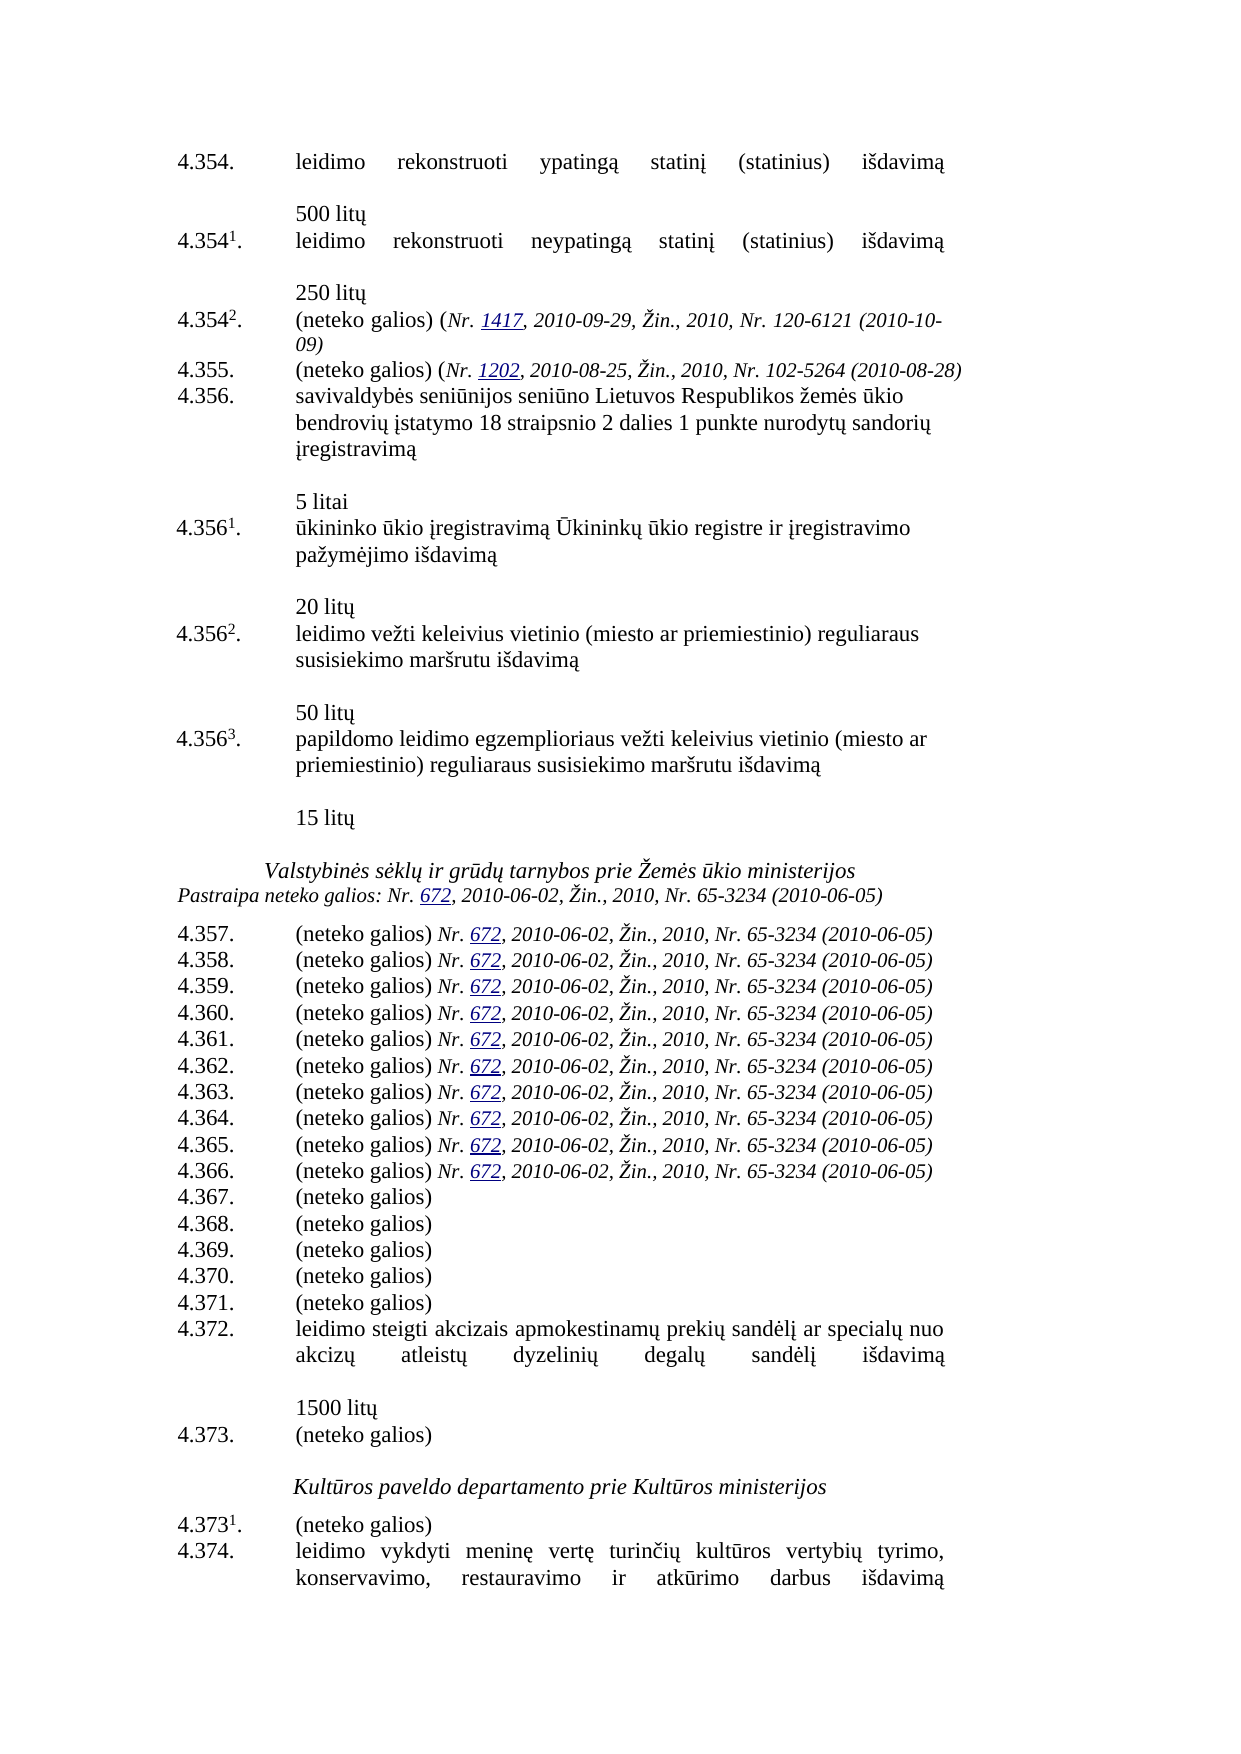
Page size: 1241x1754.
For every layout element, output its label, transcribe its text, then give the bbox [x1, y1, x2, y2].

text 4.372. leidimo steigti akcizais apmokestinamų prekių sandėlį ar specialų nuo akcizų atleistų dyzelinių degalų sandėlį išdavimą 1500 litų [177, 1315, 945, 1421]
text 4.367. (neteko galios) [177, 1183, 945, 1210]
text 4.354. leidimo rekonstruoti ypatingą statinį (statinius) išdavimą 500 litų [177, 148, 945, 227]
text 4.362. (neteko galios) Nr. 672, 2010-06-02, Žin., 2010, Nr. 65-3234 (2010-06-05) [177, 1052, 945, 1078]
text 4.358. (neteko galios) Nr. 672, 2010-06-02, Žin., 2010, Nr. 65-3234 (2010-06-05) [177, 946, 945, 973]
text 4.3563. papildomo leidimo egzemplioriaus vežti keleivius vietinio (miesto ar priemiestinio) reguliaraus susisiekimo maršrutu išdavimą 15 litų [176, 725, 945, 831]
text Pastraipa neteko galios: Nr. 672, 2010-06-02, Žin., 2010, Nr. 65-3234 (2010-06-05) [177, 883, 945, 907]
text 4.3561. ūkininko ūkio įregistravimą Ūkininkų ūkio registre ir įregistravimo pažymėjimo išdavimą 20 litų [176, 514, 945, 620]
text 4.355. (neteko galios) (Nr. 1202, 2010-08-25, Žin., 2010, Nr. 102-5264 (2010-08-28) [177, 356, 1122, 383]
text 4.364. (neteko galios) Nr. 672, 2010-06-02, Žin., 2010, Nr. 65-3234 (2010-06-05) [177, 1104, 945, 1131]
text Kultūros paveldo departamento prie Kultūros ministerijos [177, 1473, 945, 1500]
text 4.371. (neteko galios) [177, 1289, 945, 1315]
text 4.370. (neteko galios) [177, 1262, 945, 1289]
text 4.3541. leidimo rekonstruoti neypatingą statinį (statinius) išdavimą 250 litų [177, 227, 945, 306]
text 4.366. (neteko galios) Nr. 672, 2010-06-02, Žin., 2010, Nr. 65-3234 (2010-06-05) [177, 1157, 945, 1183]
text 4.363. (neteko galios) Nr. 672, 2010-06-02, Žin., 2010, Nr. 65-3234 (2010-06-05) [177, 1078, 945, 1104]
text 4.373. (neteko galios) [177, 1421, 945, 1447]
text 4.361. (neteko galios) Nr. 672, 2010-06-02, Žin., 2010, Nr. 65-3234 (2010-06-05) [177, 1025, 945, 1052]
text 4.368. (neteko galios) [177, 1210, 945, 1236]
text 4.357. (neteko galios) Nr. 672, 2010-06-02, Žin., 2010, Nr. 65-3234 (2010-06-05) [177, 920, 945, 946]
text 4.360. (neteko galios) Nr. 672, 2010-06-02, Žin., 2010, Nr. 65-3234 (2010-06-05) [177, 999, 945, 1025]
text 4.3562. leidimo vežti keleivius vietinio (miesto ar priemiestinio) reguliaraus susisiekimo maršrutu išdavimą 50 litų [176, 620, 945, 725]
text 4.3731. (neteko galios) [177, 1500, 1122, 1537]
text 4.365. (neteko galios) Nr. 672, 2010-06-02, Žin., 2010, Nr. 65-3234 (2010-06-05) [177, 1131, 945, 1157]
text Valstybinės sėklų ir grūdų tarnybos prie Žemės ūkio ministerijos [177, 857, 945, 883]
text 4.3542. (neteko galios) (Nr. 1417, 2010-09-29, Žin., 2010, Nr. 120-6121 (2010-10-09) [177, 306, 945, 356]
text 4.369. (neteko galios) [177, 1236, 945, 1262]
text 4.374. leidimo vykdyti meninę vertę turinčių kultūros vertybių tyrimo, konservavimo, restauravimo ir atkūrimo darbus išdavimą [177, 1537, 945, 1590]
text 4.359. (neteko galios) Nr. 672, 2010-06-02, Žin., 2010, Nr. 65-3234 (2010-06-05) [177, 973, 945, 999]
text 4.356. savivaldybės seniūnijos seniūno Lietuvos Respublikos žemės ūkio bendrovių įstatymo 18 straipsnio 2 dalies 1 punkte nurodytų sandorių įregistravimą 5 litai [177, 383, 945, 514]
